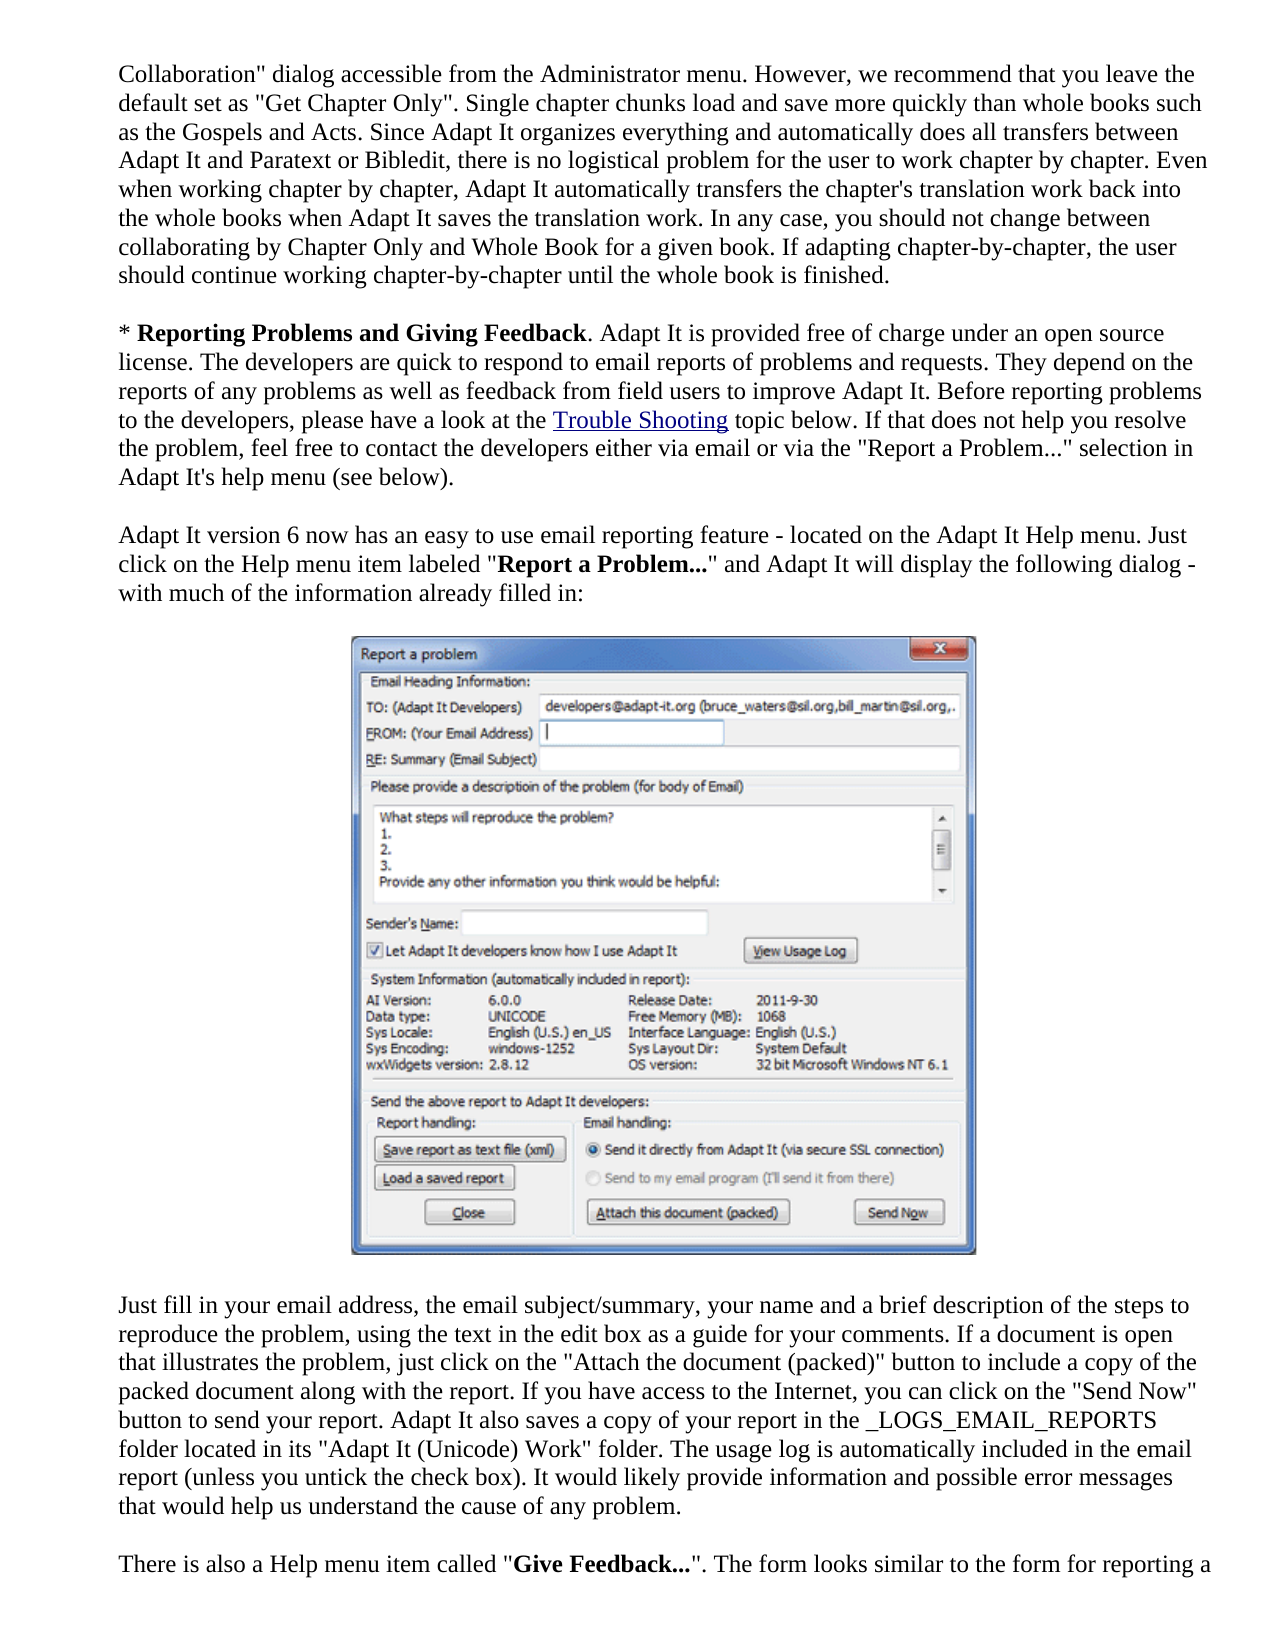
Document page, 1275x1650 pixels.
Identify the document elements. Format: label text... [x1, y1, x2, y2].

text There is also a Help menu item called "Give Feedback...". The form looks similar to the form for reporting a [118, 1549, 1216, 1578]
text Adapt It version 6 now has an easy to use email reporting feature - located on the Adapt It Help menu. Just click on the Help menu item labeled "Report a Problem..." and Adapt It will display the following dialog - with much of the information already filled in: [118, 521, 1216, 607]
text Collaboration" dialog accessible from the Administrator menu. However, we recommend that you leave the default set as "Get Chapter Only". Single chapter chunks load and save more quickly than whole books such as the Gospels and Acts. Since Adapt It organizes everything and automatically does all transfers between Adapt It and Paratext or Bibledit, there is no logistical problem for the user to work chapter by chapter. Even when working chapter by chapter, Adapt It automatically transfers the chapter's translation work back into the whole books when Adapt It saves the translation work. In any case, you should not change between collaborating by Chapter Only and Whole Book for a given book. If adapting chapter-by-chapter, the user should continue working chapter-by-chapter until the whole book is finished. [118, 59, 1216, 289]
text * Reporting Problems and Giving Feedback. Adapt It is provided free of charge under an open source license. The developers are quick to respond to email reports of problems and requests. They depend on the reports of any problems as well as feedback from field users to improve Adapt It. Before reporting problems to the developers, please have a look at the Trouble Shooting topic below. If that does not help you resolve the problem, feel free to contact the developers either via email or via the "Report a Problem..." selection in Adapt It's help menu (see below). [118, 318, 1216, 491]
picture [351, 636, 977, 1255]
text Just fill in your email address, the email subject/summary, your name and a brief description of the steps to reproduce the problem, using the text in the edit box as a guide for your comments. If a document is open that illustrates the problem, just click on the "Attach the document (packed)" button to include a copy of the packed document along with the report. If you have access to the Internet, you can click on the "Send Now" button to send your report. Adapt It also saves a copy of your report in the _LOGS_EMAIL_REPORTS folder located in its "Adapt It (Unicode) Work" folder. The usage log is automatically included in the email report (unless you untick the check box). It would likely provide information and possible error messages that would help us understand the cause of any problem. [118, 1290, 1216, 1520]
